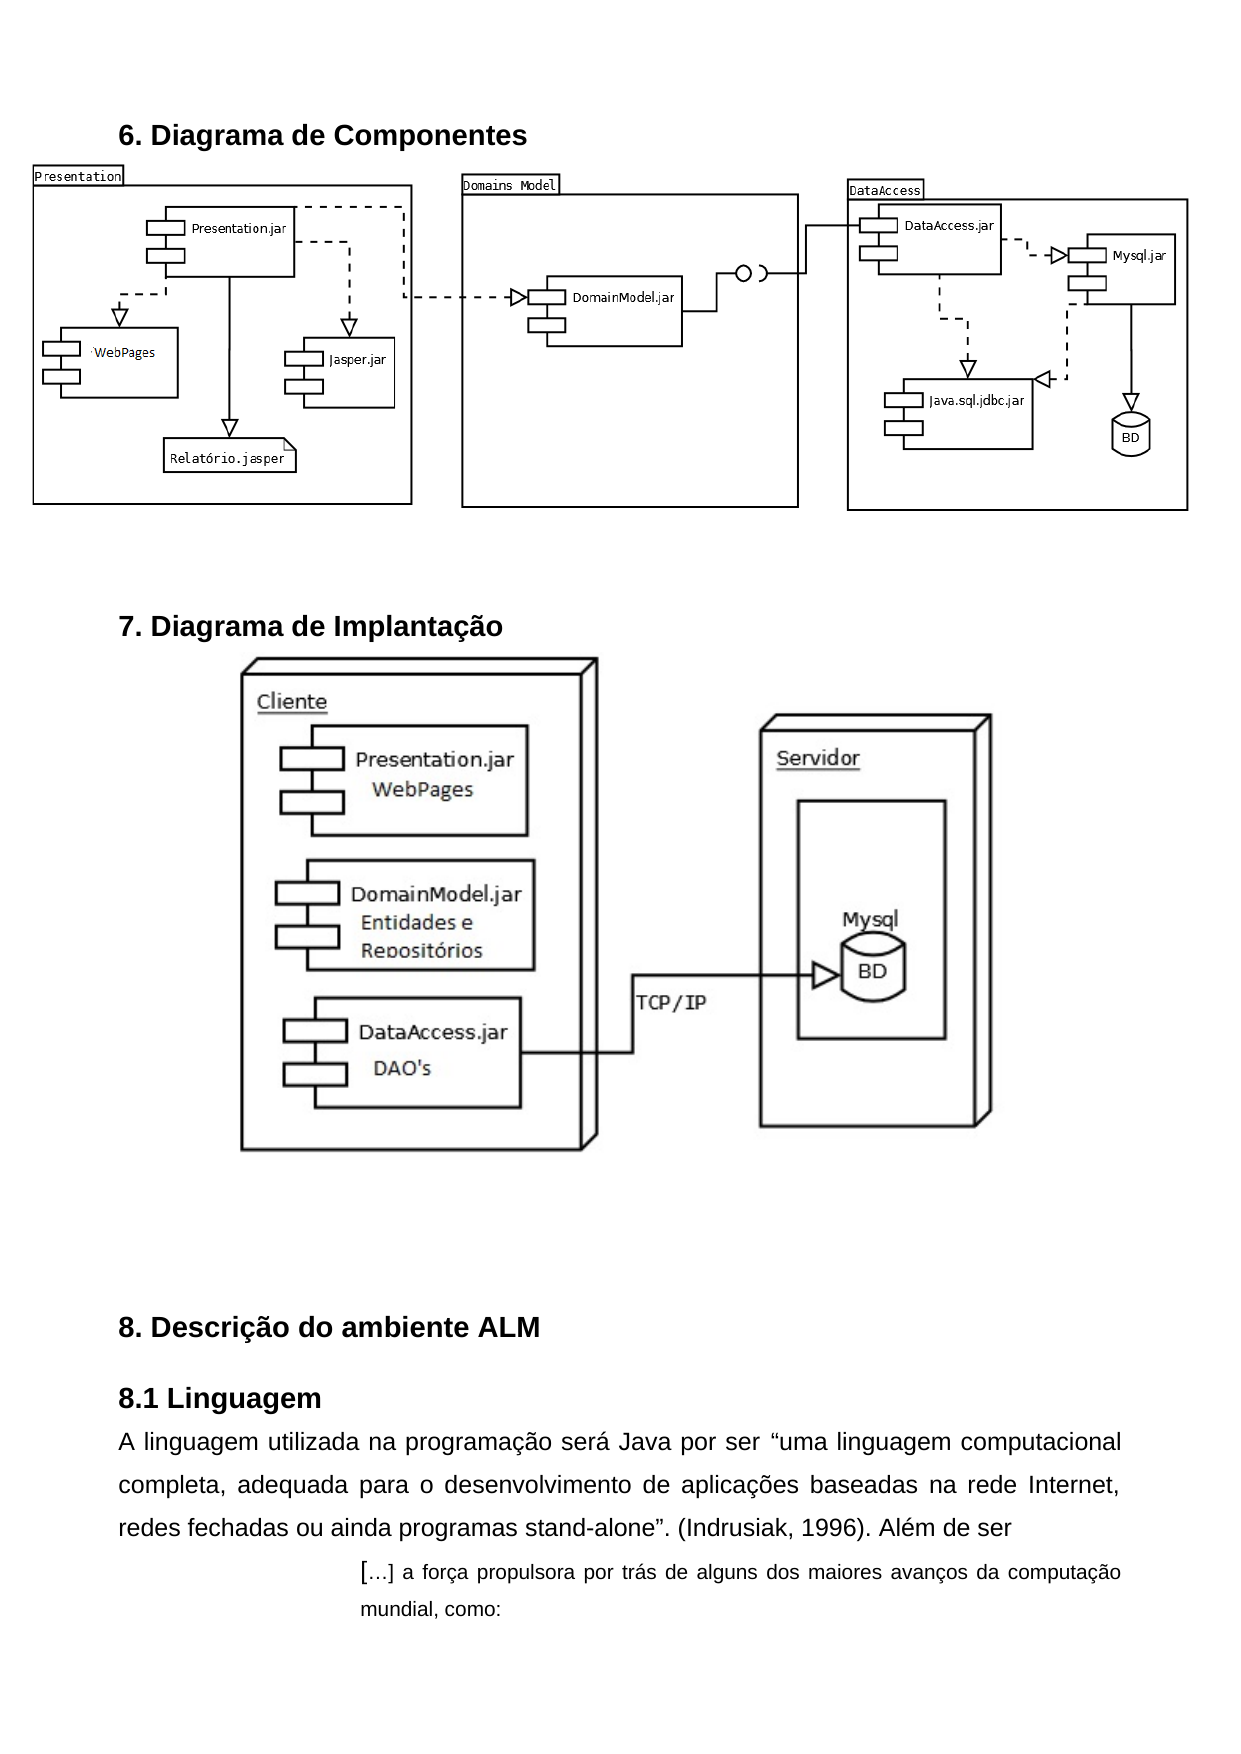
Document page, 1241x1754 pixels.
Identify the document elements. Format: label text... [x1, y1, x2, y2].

picture [203, 652, 1037, 1218]
subtitle 8.1 Linguagem [118, 1381, 1122, 1414]
subtitle 6. Diagrama de Componentes [118, 118, 1122, 152]
picture [32, 155, 1189, 518]
text […] a força propulsora por trás de alguns dos maiores avanços da computação mundial, como: [360, 1556, 1122, 1621]
subtitle 7. Diagrama de Implantação [118, 609, 1122, 643]
text A linguagem utilizada na programação será Java por ser “uma linguagem computacional completa, adequada para o desenvolvimento de aplicações baseadas na rede Internet, redes fechadas ou ainda programas stand-alone”. (Indrusiak, 1996). Além de ser [118, 1427, 1122, 1542]
subtitle 8. Descrição do ambiente ALM [118, 1310, 1122, 1343]
